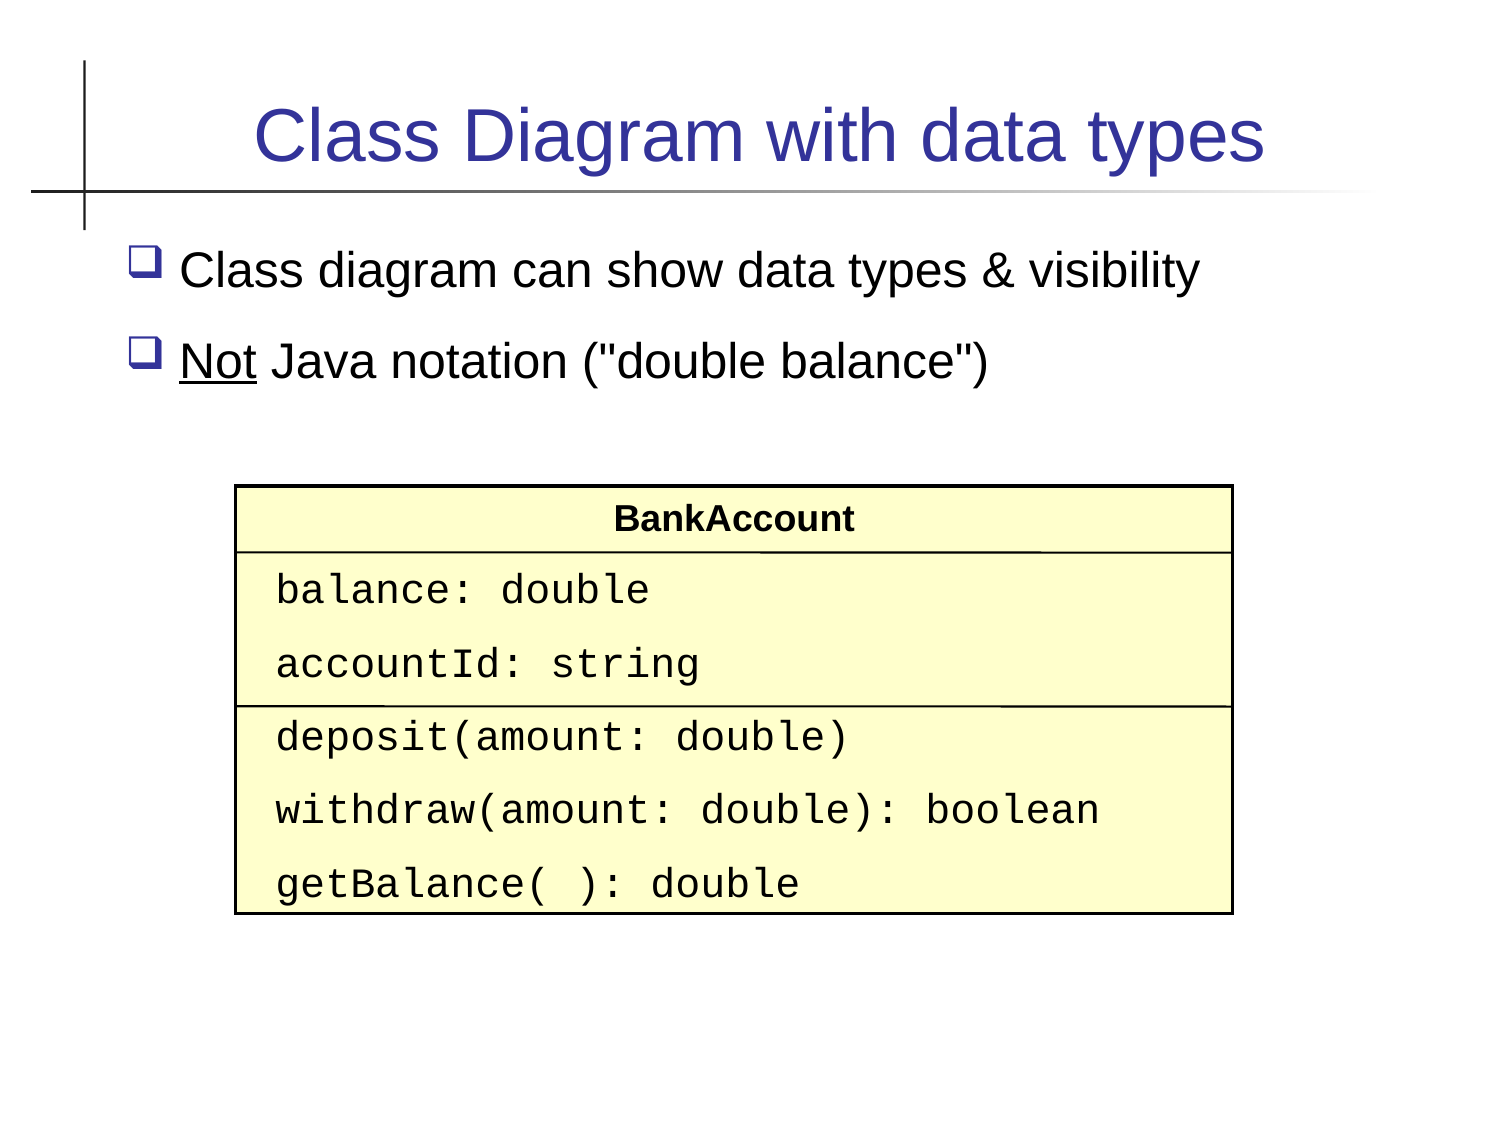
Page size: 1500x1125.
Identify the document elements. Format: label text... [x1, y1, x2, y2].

text_box BankAccount balance: double accountId: string deposit(amount: double) withdraw(amount: double): boolean getBalance( ): double [235, 708, 1233, 914]
title Class Diagram with data types [100, 42, 1400, 185]
text_box BankAccount balance: double accountId: string deposit(amount: double) withdraw(amount: double): boolean getBalance( ): double [235, 554, 1233, 705]
list Class diagram can show data types & visibility Not Java notation ("double balance") [110, 229, 1411, 538]
text_box BankAccount balance: double accountId: string deposit(amount: double) withdraw(amount: double): boolean getBalance( ): double [235, 485, 1233, 551]
